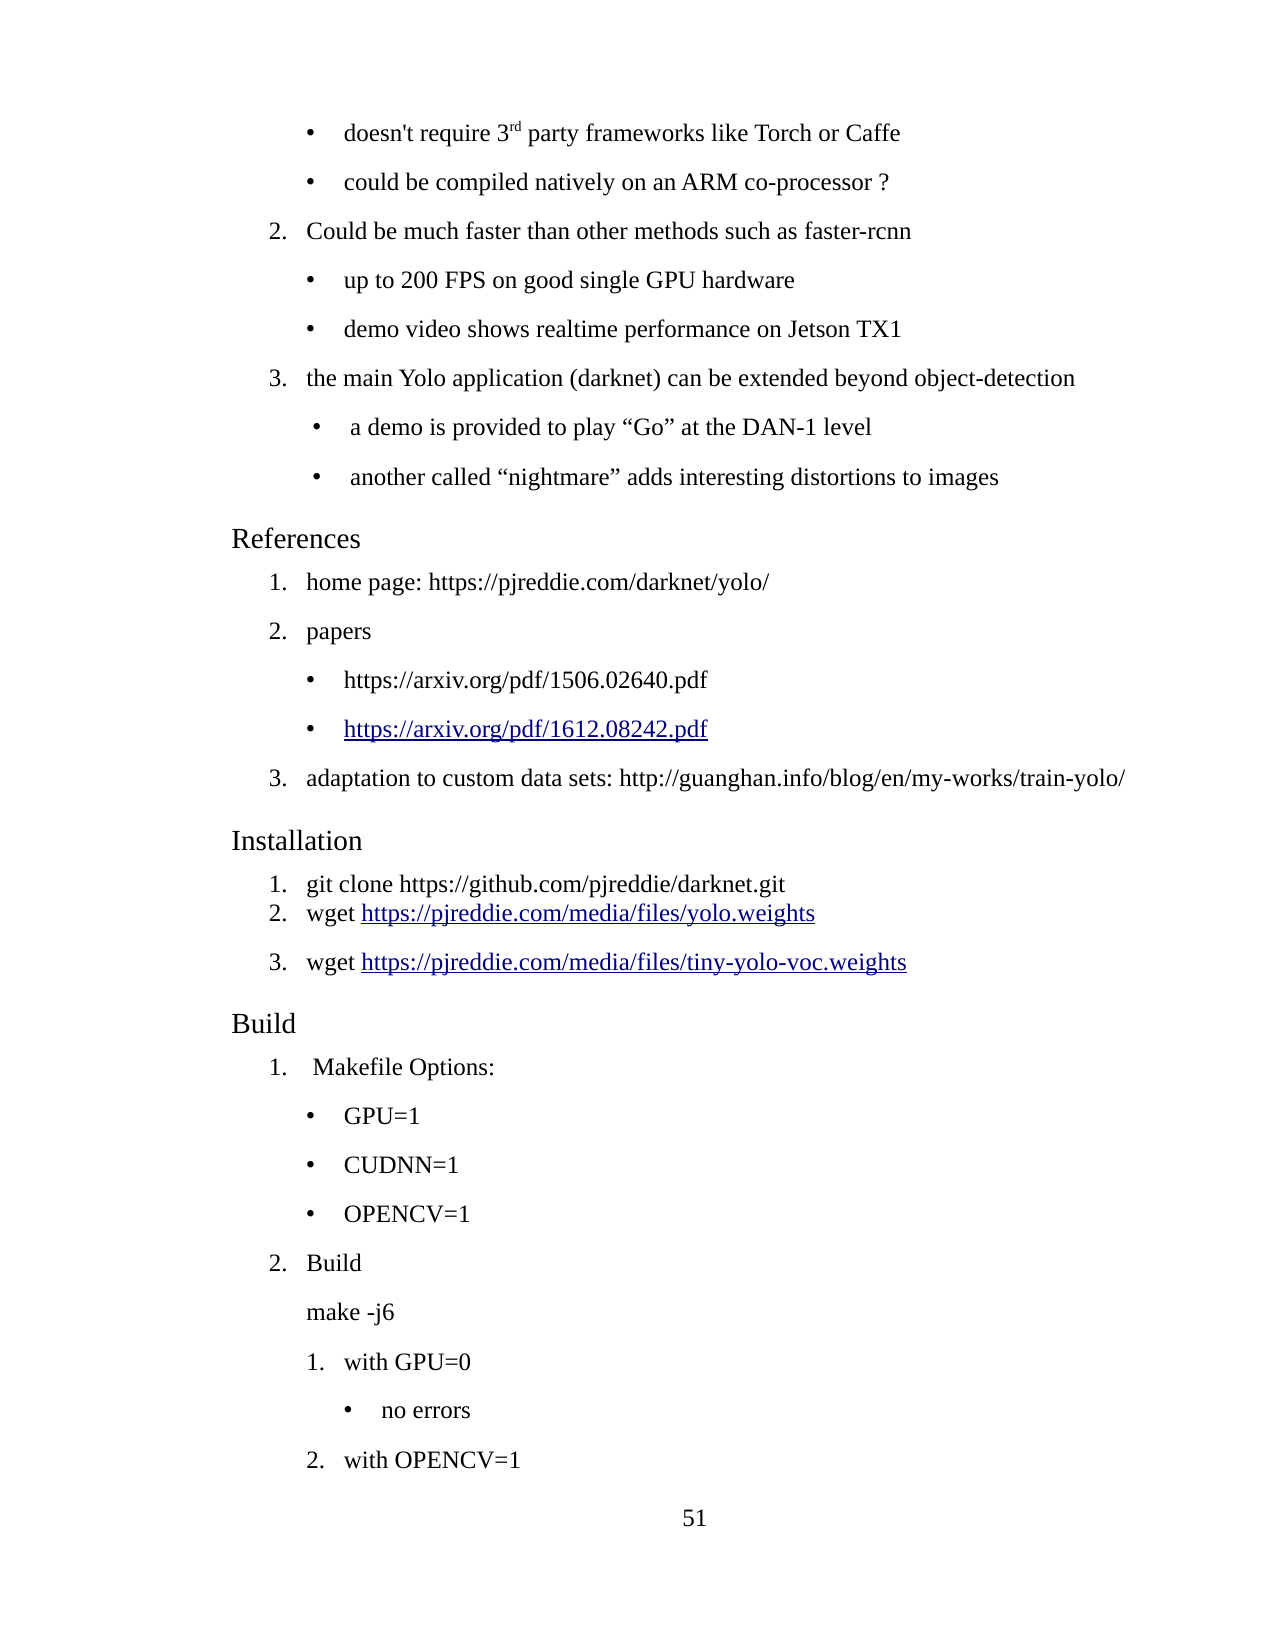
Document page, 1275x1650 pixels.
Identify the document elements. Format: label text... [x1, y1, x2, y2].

list no errors [344, 1396, 1158, 1424]
list papers [269, 616, 1158, 645]
list a demo is provided to play “Go” at the DAN-1 level [312, 412, 1158, 441]
list adaptation to custom data sets: http://guanghan.info/blog/en/my-works/train-yolo/ [269, 763, 1158, 792]
list doesn't require 3rd party frameworks like Torch or Caffe [306, 118, 1158, 147]
list home page: https://pjreddie.com/darknet/yolo/ [269, 567, 1158, 596]
list git clone https://github.com/pjreddie/darknet.git [269, 869, 1158, 898]
list wget https://pjreddie.com/media/files/yolo.weights [269, 898, 1158, 926]
list with GPU=0 [306, 1347, 1158, 1375]
list https://arxiv.org/pdf/1612.08242.pdf [306, 714, 1158, 743]
list CUDNN=1 [306, 1150, 1158, 1179]
list could be compiled natively on an ARM co-processor ? [306, 167, 1158, 196]
list the main Yolo application (darknet) can be extended beyond object-detection [269, 363, 1158, 392]
list make -j6 [269, 1297, 1158, 1326]
subtitle Build [231, 1006, 1158, 1040]
list up to 200 FPS on good single GPU hardware [306, 265, 1158, 294]
list wget https://pjreddie.com/media/files/tiny-yolo-voc.weights [269, 947, 1158, 975]
list https://arxiv.org/pdf/1506.02640.pdf [306, 665, 1158, 694]
subtitle Installation [231, 823, 1158, 856]
list Could be much faster than other methods such as faster-rcnn [269, 216, 1158, 245]
subtitle References [231, 521, 1158, 554]
list with OPENCV=1 [306, 1445, 1158, 1473]
list GPU=1 [306, 1101, 1158, 1130]
list Build [269, 1248, 1158, 1277]
list another called “nightmare” adds interesting distortions to images [312, 462, 1158, 490]
list demo video shows realtime performance on Jetson TX1 [306, 314, 1158, 343]
list Makefile Options: [269, 1052, 1158, 1081]
list OPENCV=1 [306, 1199, 1158, 1228]
